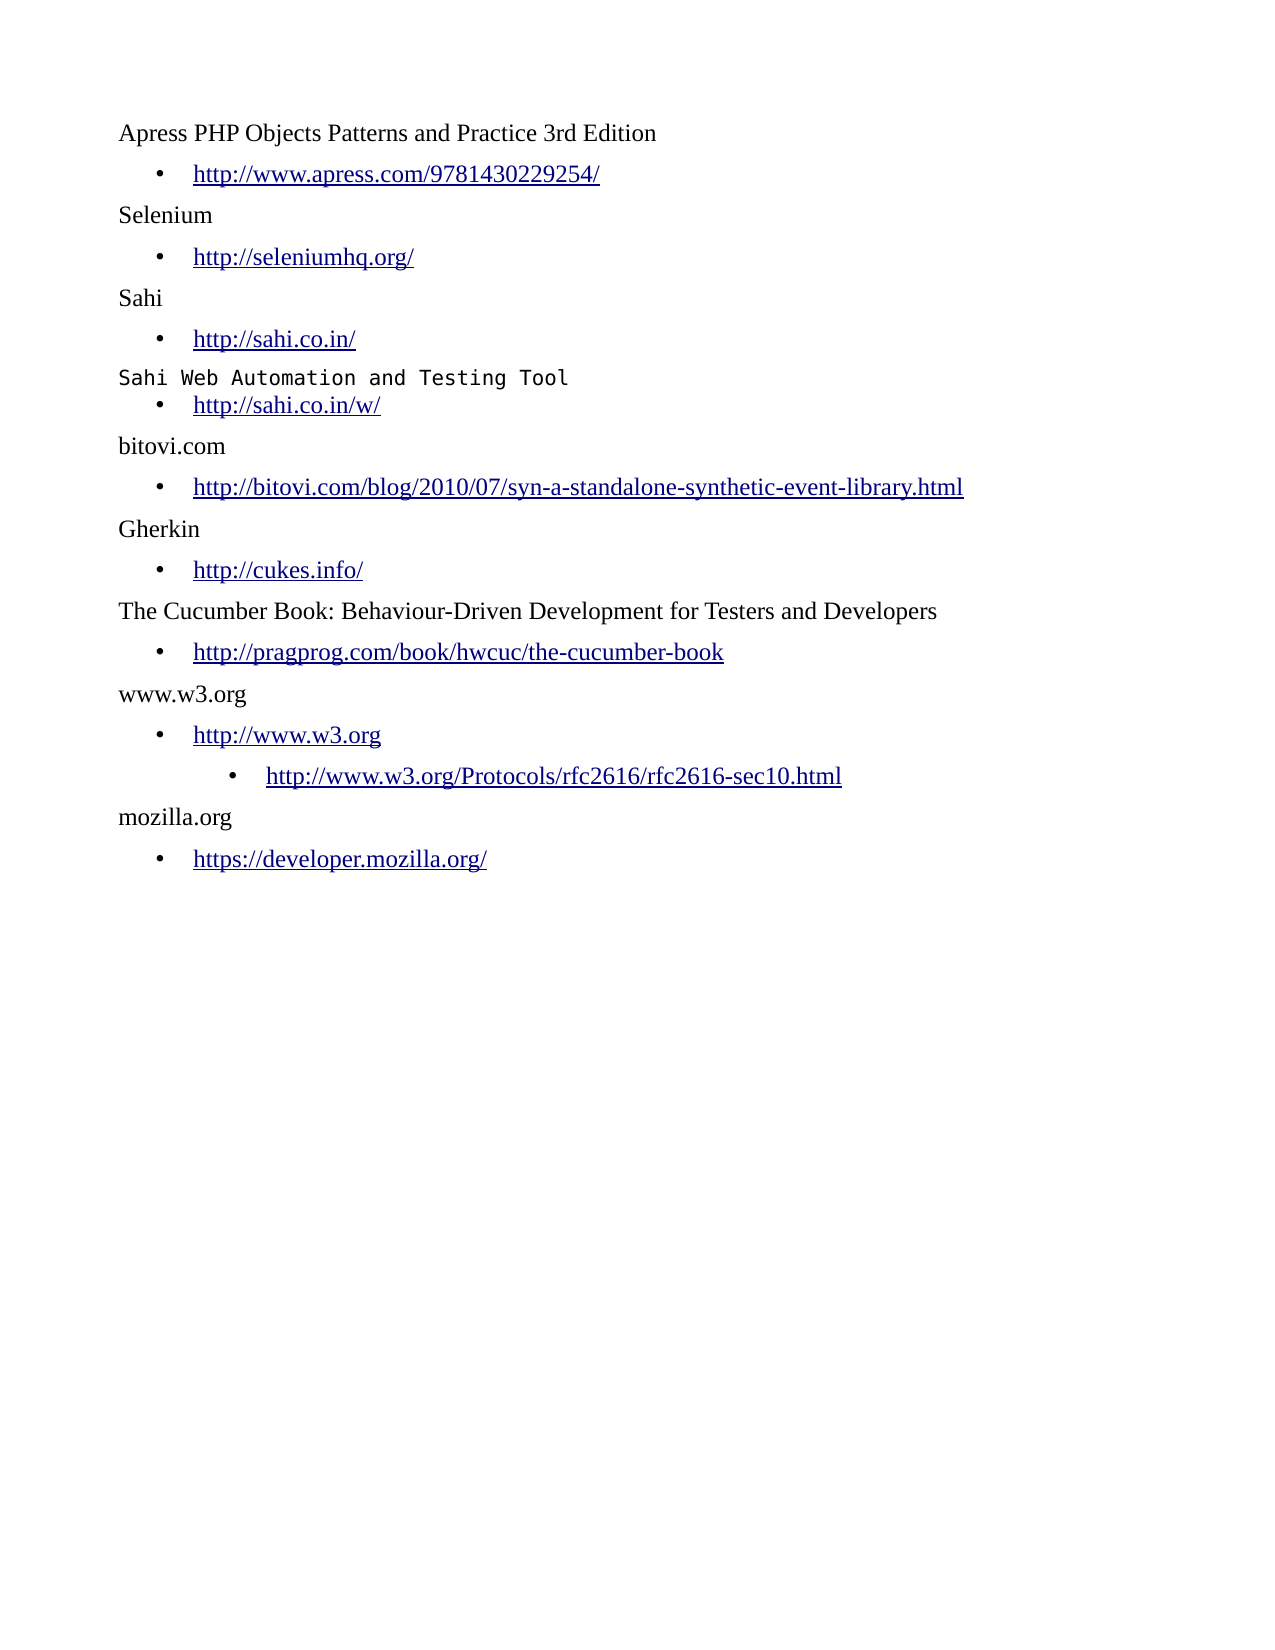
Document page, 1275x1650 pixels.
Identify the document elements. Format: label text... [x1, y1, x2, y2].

list http://bitovi.com/blog/2010/07/syn-a-standalone-synthetic-event-library.html [156, 472, 1157, 501]
list http://pragprog.com/book/hwcuc/the-cucumber-book [156, 637, 1157, 666]
list https://developer.mozilla.org/ [156, 844, 1157, 872]
text The Cucumber Book: Behaviour-Driven Development for Testers and Developers [118, 596, 1157, 625]
list http://sahi.co.in/ [156, 324, 1157, 353]
list http://sahi.co.in/w/ [156, 390, 1157, 419]
text Apress PHP Objects Patterns and Practice 3rd Edition [118, 118, 1157, 147]
text bitovi.com [118, 431, 1157, 460]
list http://cukes.info/ [156, 555, 1157, 584]
list http://seleniumhq.org/ [156, 242, 1157, 271]
text Sahi [118, 283, 1157, 312]
list http://www.apress.com/9781430229254/ [156, 159, 1157, 188]
text Sahi Web Automation and Testing Tool [118, 366, 1157, 390]
text www.w3.org [118, 679, 1157, 707]
text Gherkin [118, 514, 1157, 542]
list http://www.w3.org [156, 720, 1157, 749]
text mozilla.org [118, 802, 1157, 831]
list http://www.w3.org/Protocols/rfc2616/rfc2616-sec10.html [228, 761, 1157, 790]
text Selenium [118, 201, 1157, 229]
